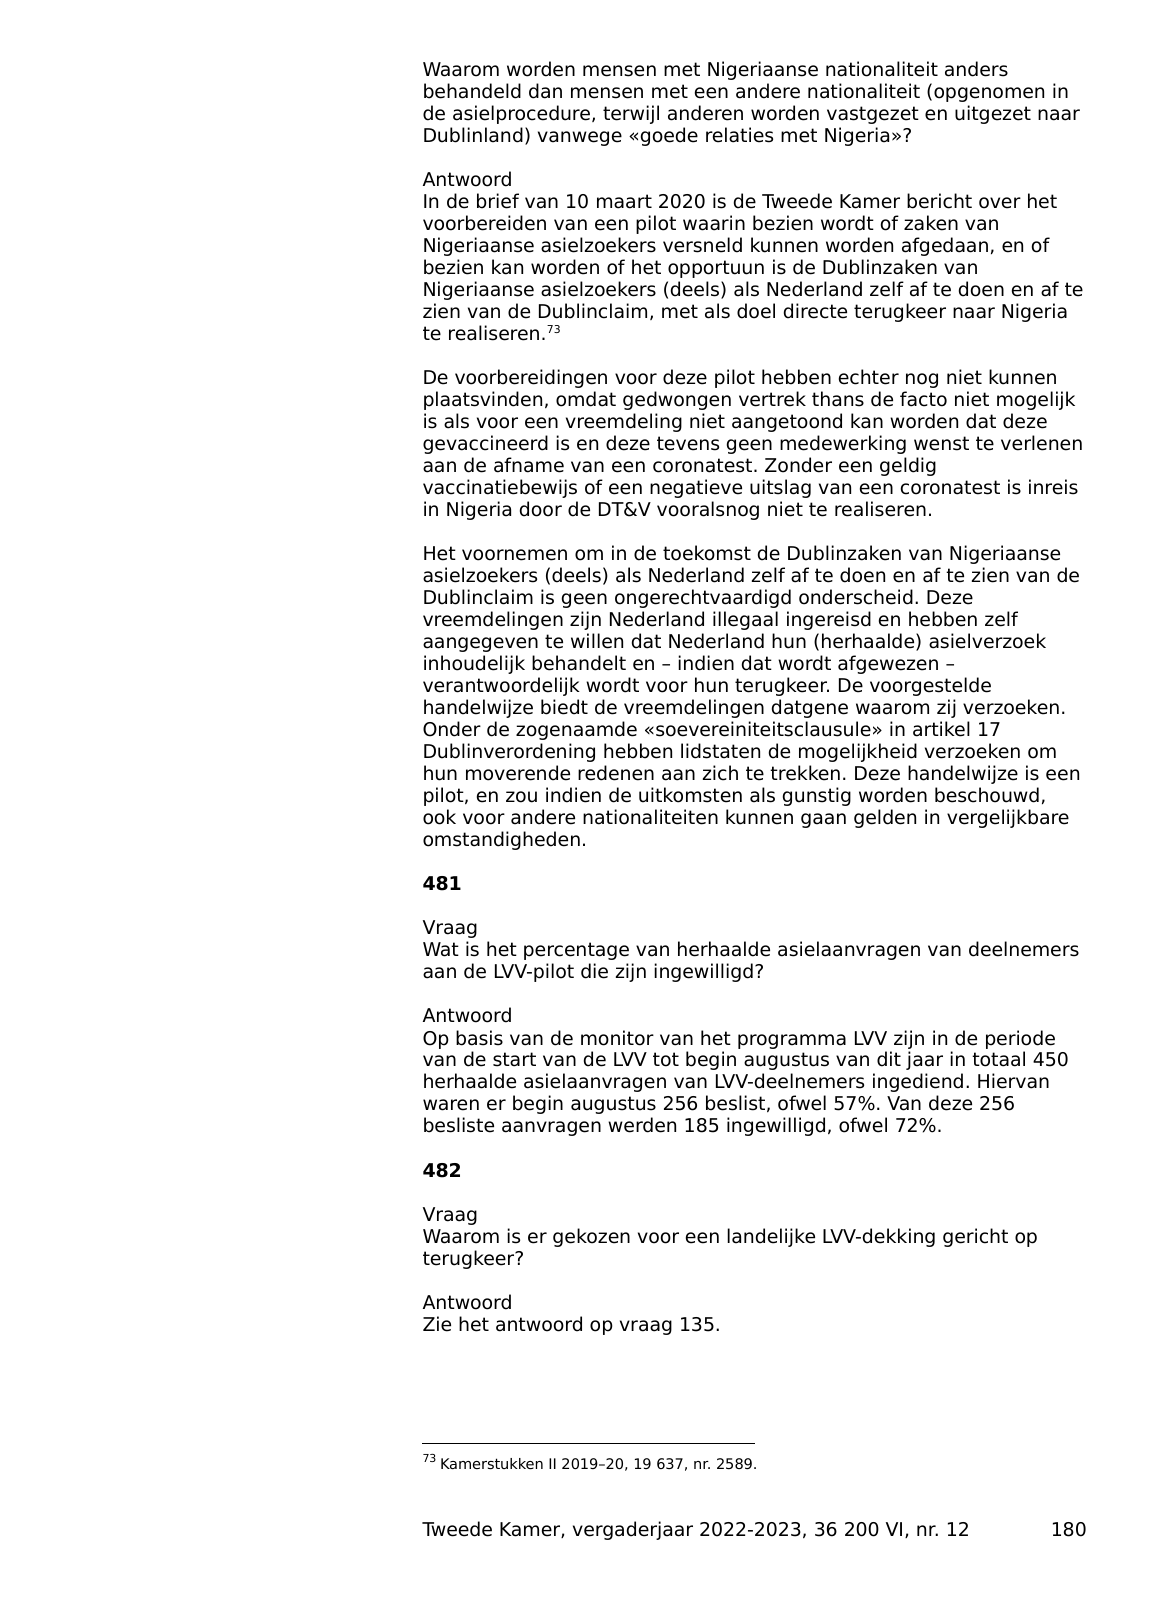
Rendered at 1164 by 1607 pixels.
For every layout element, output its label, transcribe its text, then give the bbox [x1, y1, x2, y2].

text Antwoord [422, 1005, 1087, 1027]
text Waarom worden mensen met Nigeriaanse nationaliteit anders behandeld dan mensen met een andere nationaliteit (opgenomen in de asielprocedure, terwijl anderen worden vastgezet en uitgezet naar Dublinland) vanwege «goede relaties met Nigeria»? [422, 59, 1087, 147]
text Zie het antwoord op vraag 135. [422, 1314, 1087, 1336]
subtitle 481 [422, 873, 1087, 895]
text Vraag [422, 917, 1087, 939]
text De voorbereidingen voor deze pilot hebben echter nog niet kunnen plaatsvinden, omdat gedwongen vertrek thans de facto niet mogelijk is als voor een vreemdeling niet aangetoond kan worden dat deze gevaccineerd is en deze tevens geen medewerking wenst te verlenen aan de afname van een coronatest. Zonder een geldig vaccinatiebewijs of een negatieve uitslag van een coronatest is inreis in Nigeria door de DT&V vooralsnog niet te realiseren. [422, 367, 1087, 521]
text Antwoord [422, 169, 1087, 191]
subtitle 482 [422, 1159, 1087, 1181]
text Op basis van de monitor van het programma LVV zijn in de periode van de start van de LVV tot begin augustus van dit jaar in totaal 450 herhaalde asielaanvragen van LVV-deelnemers ingediend. Hiervan waren er begin augustus 256 beslist, ofwel 57%. Van deze 256 besliste aanvragen werden 185 ingewilligd, ofwel 72%. [422, 1027, 1087, 1137]
text Antwoord [422, 1292, 1087, 1314]
text Wat is het percentage van herhaalde asielaanvragen van deelnemers aan de LVV-pilot die zijn ingewilligd? [422, 939, 1087, 983]
text In de brief van 10 maart 2020 is de Tweede Kamer bericht over het voorbereiden van een pilot waarin bezien wordt of zaken van Nigeriaanse asielzoekers versneld kunnen worden afgedaan, en of bezien kan worden of het opportuun is de Dublinzaken van Nigeriaanse asielzoekers (deels) als Nederland zelf af te doen en af te zien van de Dublinclaim, met als doel directe terugkeer naar Nigeria te realiseren. [422, 191, 1087, 345]
text Vraag [422, 1204, 1087, 1226]
text Het voornemen om in de toekomst de Dublinzaken van Nigeriaanse asielzoekers (deels) als Nederland zelf af te doen en af te zien van de Dublinclaim is geen ongerechtvaardigd onderscheid. Deze vreemdelingen zijn Nederland illegaal ingereisd en hebben zelf aangegeven te willen dat Nederland hun (herhaalde) asielverzoek inhoudelijk behandelt en – indien dat wordt afgewezen – verantwoordelijk wordt voor hun terugkeer. De voorgestelde handelwijze biedt de vreemdelingen datgene waarom zij verzoeken. Onder de zogenaamde «soevereiniteitsclausule» in artikel 17 Dublinverordening hebben lidstaten de mogelijkheid verzoeken om hun moverende redenen aan zich te trekken. Deze handelwijze is een pilot, en zou indien de uitkomsten als gunstig worden beschouwd, ook voor andere nationaliteiten kunnen gaan gelden in vergelijkbare omstandigheden. [422, 543, 1087, 851]
text Kamerstukken II 2019–20, 19 637, nr. 2589. [422, 1452, 1087, 1474]
text Waarom is er gekozen voor een landelijke LVV-dekking gericht op terugkeer? [422, 1226, 1087, 1269]
